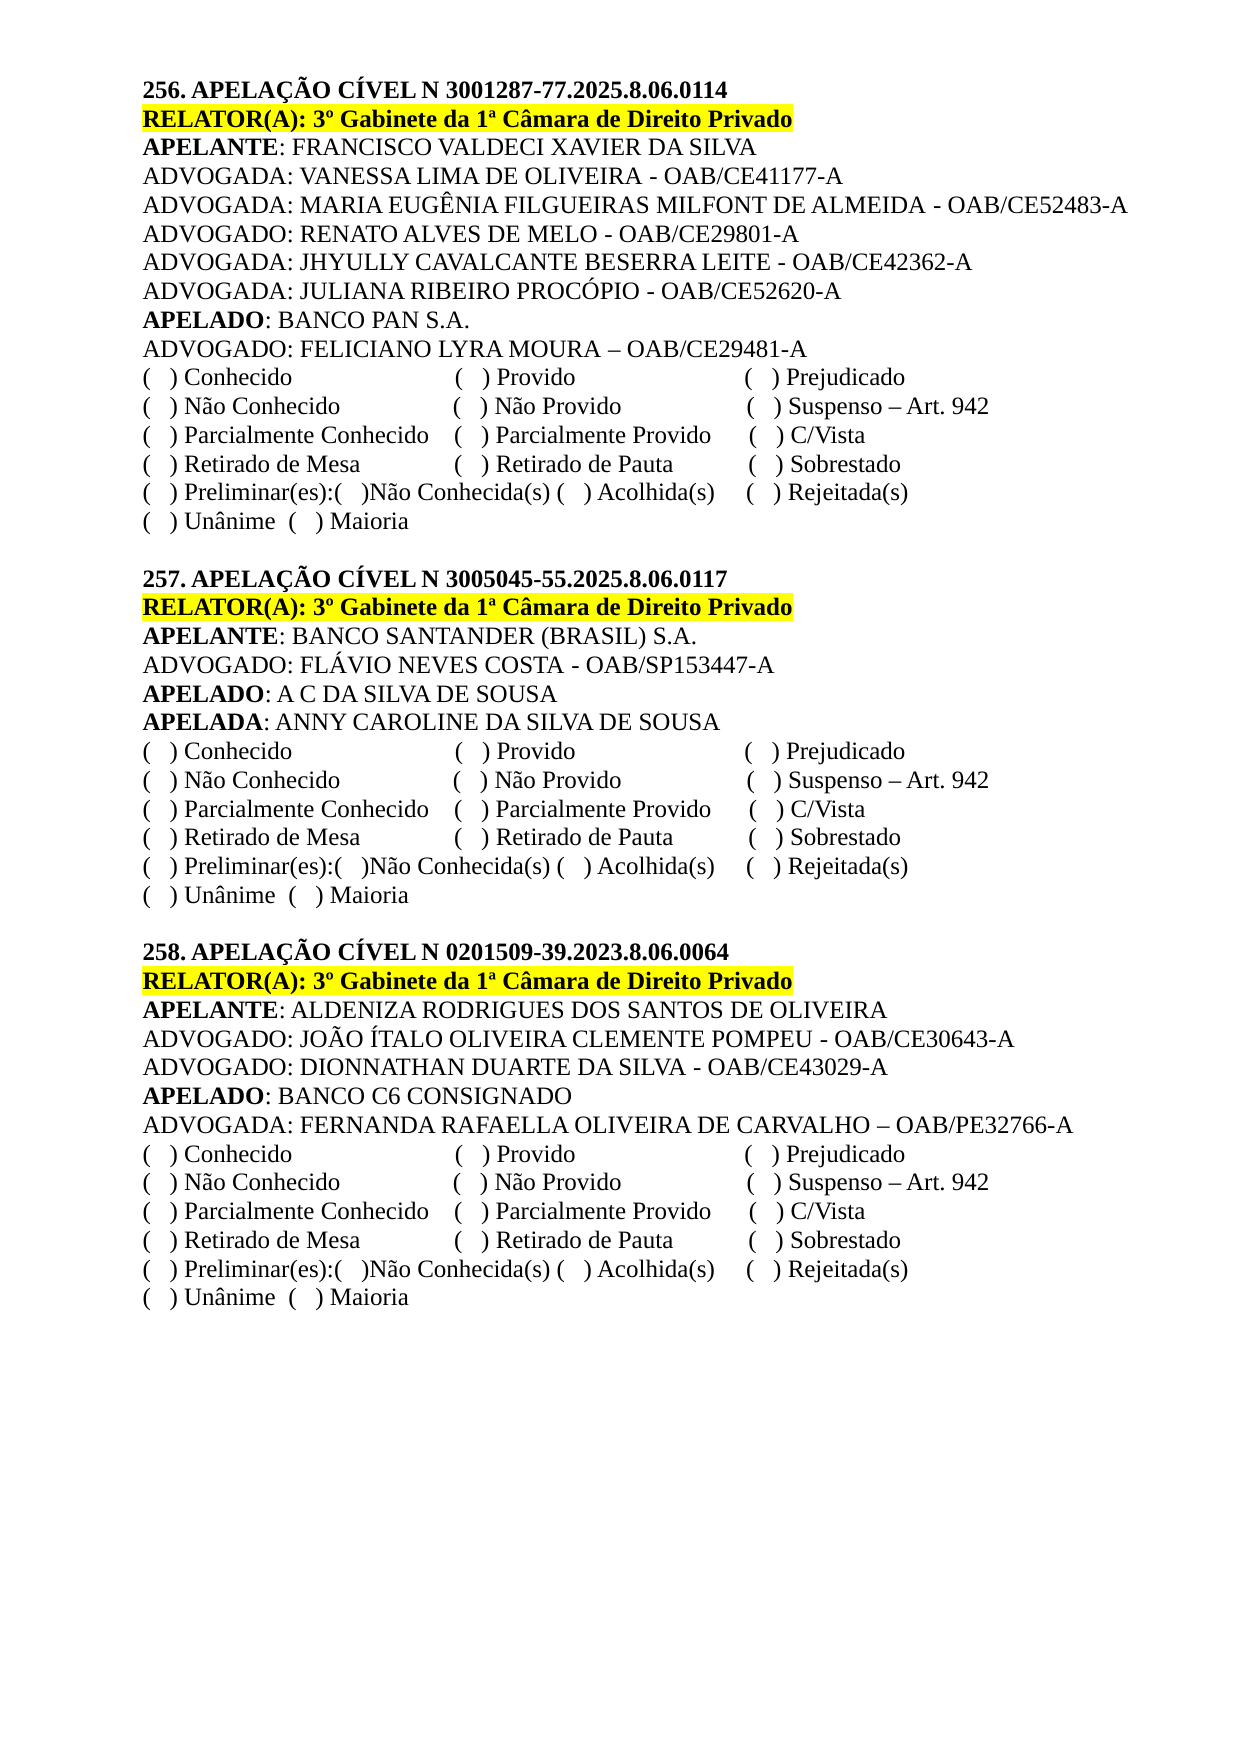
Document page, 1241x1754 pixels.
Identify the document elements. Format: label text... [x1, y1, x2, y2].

text ( ) Parcialmente Conhecido ( ) Parcialmente Provido ( ) C/Vista [142, 1196, 1158, 1225]
text ( ) Retirado de Mesa ( ) Retirado de Pauta ( ) Sobrestado [142, 1225, 1158, 1254]
text ( ) Preliminar(es):( )Não Conhecida(s) ( ) Acolhida(s) ( ) Rejeitada(s) [142, 1254, 1158, 1282]
text ( ) Retirado de Mesa ( ) Retirado de Pauta ( ) Sobrestado [142, 822, 1158, 851]
text ( ) Não Conhecido ( ) Não Provido ( ) Suspenso – Art. 942 [142, 765, 1158, 794]
text ( ) Retirado de Mesa ( ) Retirado de Pauta ( ) Sobrestado [142, 449, 1158, 477]
text ( ) Conhecido ( ) Provido ( ) Prejudicado [142, 736, 1141, 765]
text ( ) Unânime ( ) Maioria 257. APELAÇÃO CÍVEL N 3005045-55.2025.8.06.0117 RELATOR(A): 3º Gabinete da 1ª Câmara de Direito Privado APELANTE: BANCO SANTANDER (BRASIL) S.A. ADVOGADO: FLÁVIO NEVES COSTA - OAB/SP153447-A APELADO: A C DA SILVA DE SOUSA APELADA: ANNY CAROLINE DA SILVA DE SOUSA [142, 506, 1141, 736]
text ( ) Conhecido ( ) Provido ( ) Prejudicado [142, 1139, 1141, 1167]
text ( ) Parcialmente Conhecido ( ) Parcialmente Provido ( ) C/Vista [142, 794, 1158, 822]
text ( ) Unânime ( ) Maioria [142, 1282, 1141, 1369]
text ( ) Não Conhecido ( ) Não Provido ( ) Suspenso – Art. 942 [142, 1167, 1158, 1196]
text ( ) Preliminar(es):( )Não Conhecida(s) ( ) Acolhida(s) ( ) Rejeitada(s) [142, 851, 1158, 880]
text 256. APELAÇÃO CÍVEL N 3001287-77.2025.8.06.0114 RELATOR(A): 3º Gabinete da 1ª Câmara de Direito Privado APELANTE: FRANCISCO VALDECI XAVIER DA SILVA ADVOGADA: VANESSA LIMA DE OLIVEIRA - OAB/CE41177-A ADVOGADA: MARIA EUGÊNIA FILGUEIRAS MILFONT DE ALMEIDA - OAB/CE52483-A ADVOGADO: RENATO ALVES DE MELO - OAB/CE29801-A ADVOGADA: JHYULLY CAVALCANTE BESERRA LEITE - OAB/CE42362-A ADVOGADA: JULIANA RIBEIRO PROCÓPIO - OAB/CE52620-A APELADO: BANCO PAN S.A. ADVOGADO: FELICIANO LYRA MOURA – OAB/CE29481-A [142, 75, 1141, 362]
text ( ) Não Conhecido ( ) Não Provido ( ) Suspenso – Art. 942 [142, 391, 1158, 420]
text ( ) Parcialmente Conhecido ( ) Parcialmente Provido ( ) C/Vista [142, 420, 1158, 449]
text ( ) Conhecido ( ) Provido ( ) Prejudicado [142, 362, 1141, 391]
text ( ) Unânime ( ) Maioria 258. APELAÇÃO CÍVEL N 0201509-39.2023.8.06.0064 RELATOR(A): 3º Gabinete da 1ª Câmara de Direito Privado APELANTE: ALDENIZA RODRIGUES DOS SANTOS DE OLIVEIRA ADVOGADO: JOÃO ÍTALO OLIVEIRA CLEMENTE POMPEU - OAB/CE30643-A ADVOGADO: DIONNATHAN DUARTE DA SILVA - OAB/CE43029-A APELADO: BANCO C6 CONSIGNADO ADVOGADA: FERNANDA RAFAELLA OLIVEIRA DE CARVALHO – OAB/PE32766-A [142, 880, 1141, 1139]
text ( ) Preliminar(es):( )Não Conhecida(s) ( ) Acolhida(s) ( ) Rejeitada(s) [142, 477, 1158, 506]
